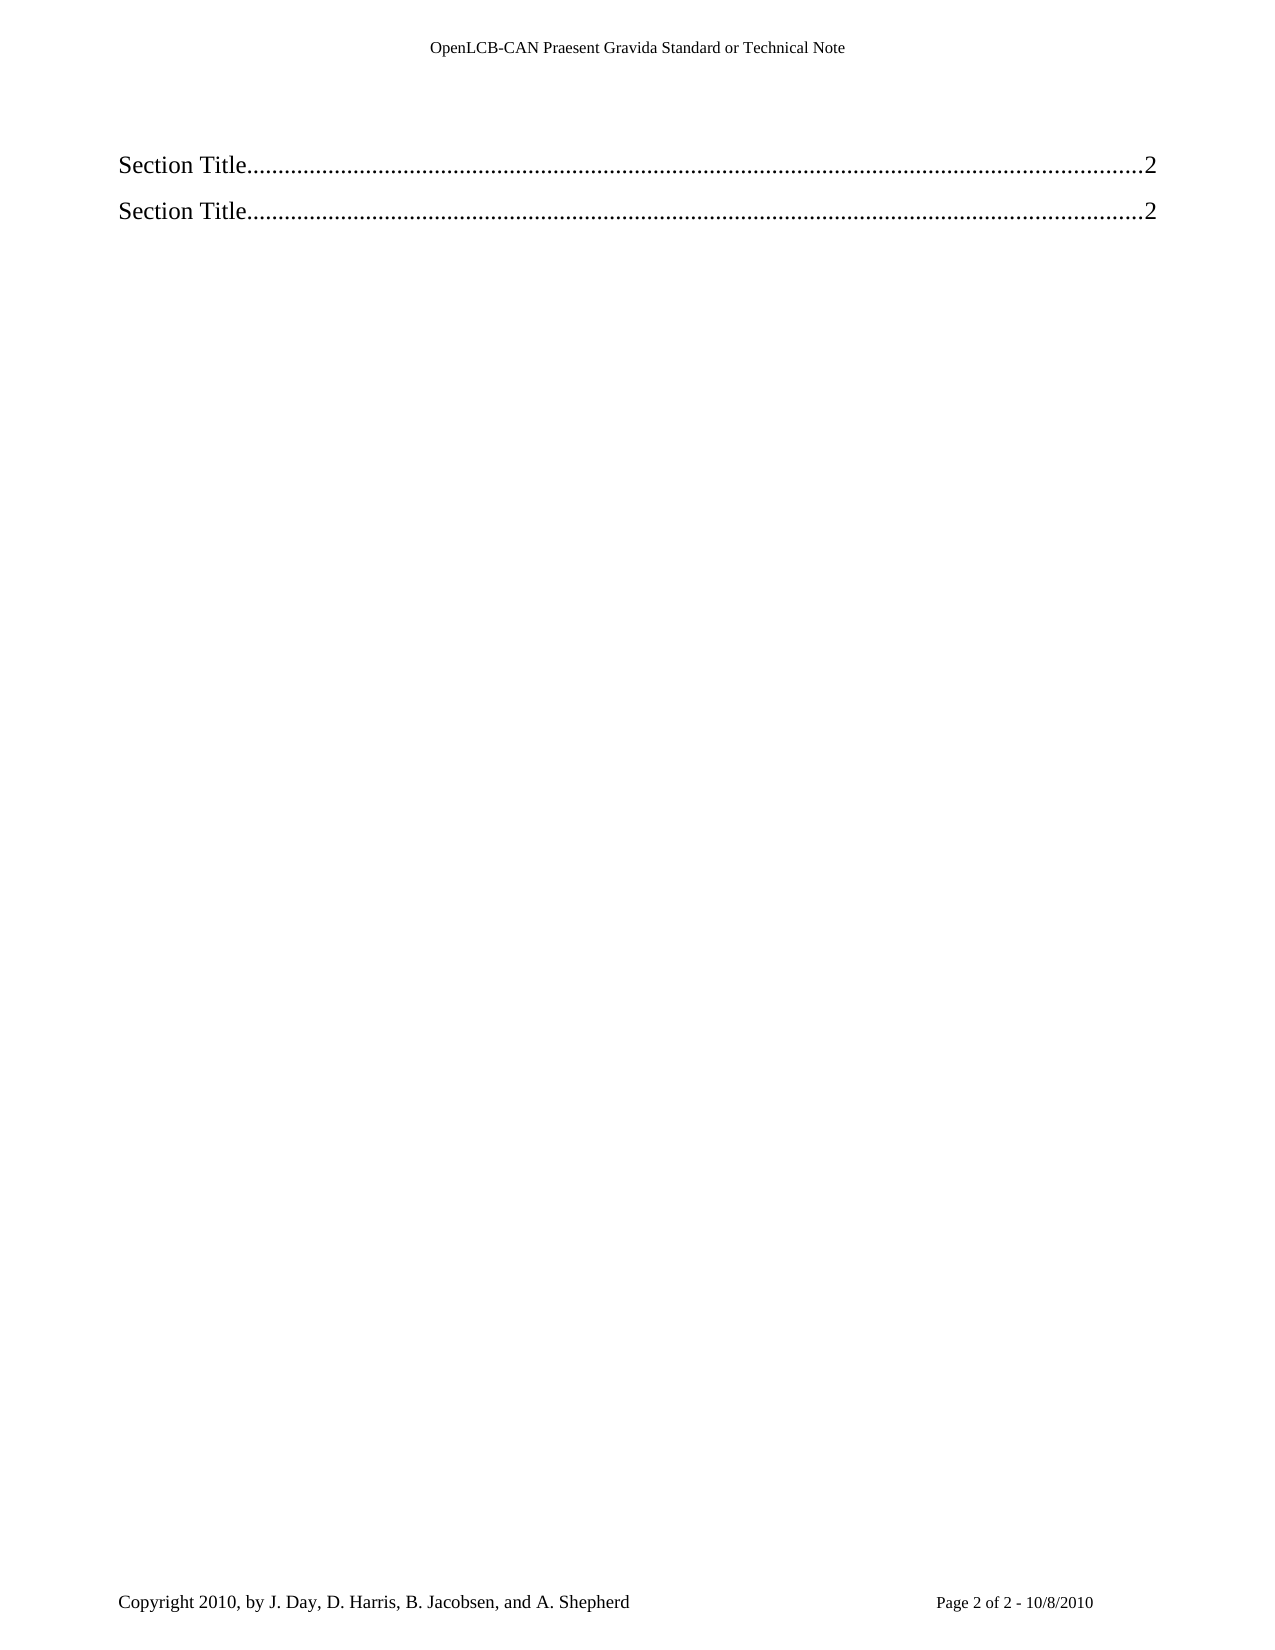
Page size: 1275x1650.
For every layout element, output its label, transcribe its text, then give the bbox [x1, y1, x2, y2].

text Section Title 2 [118, 150, 1157, 179]
text Section Title 2 [118, 196, 1157, 225]
